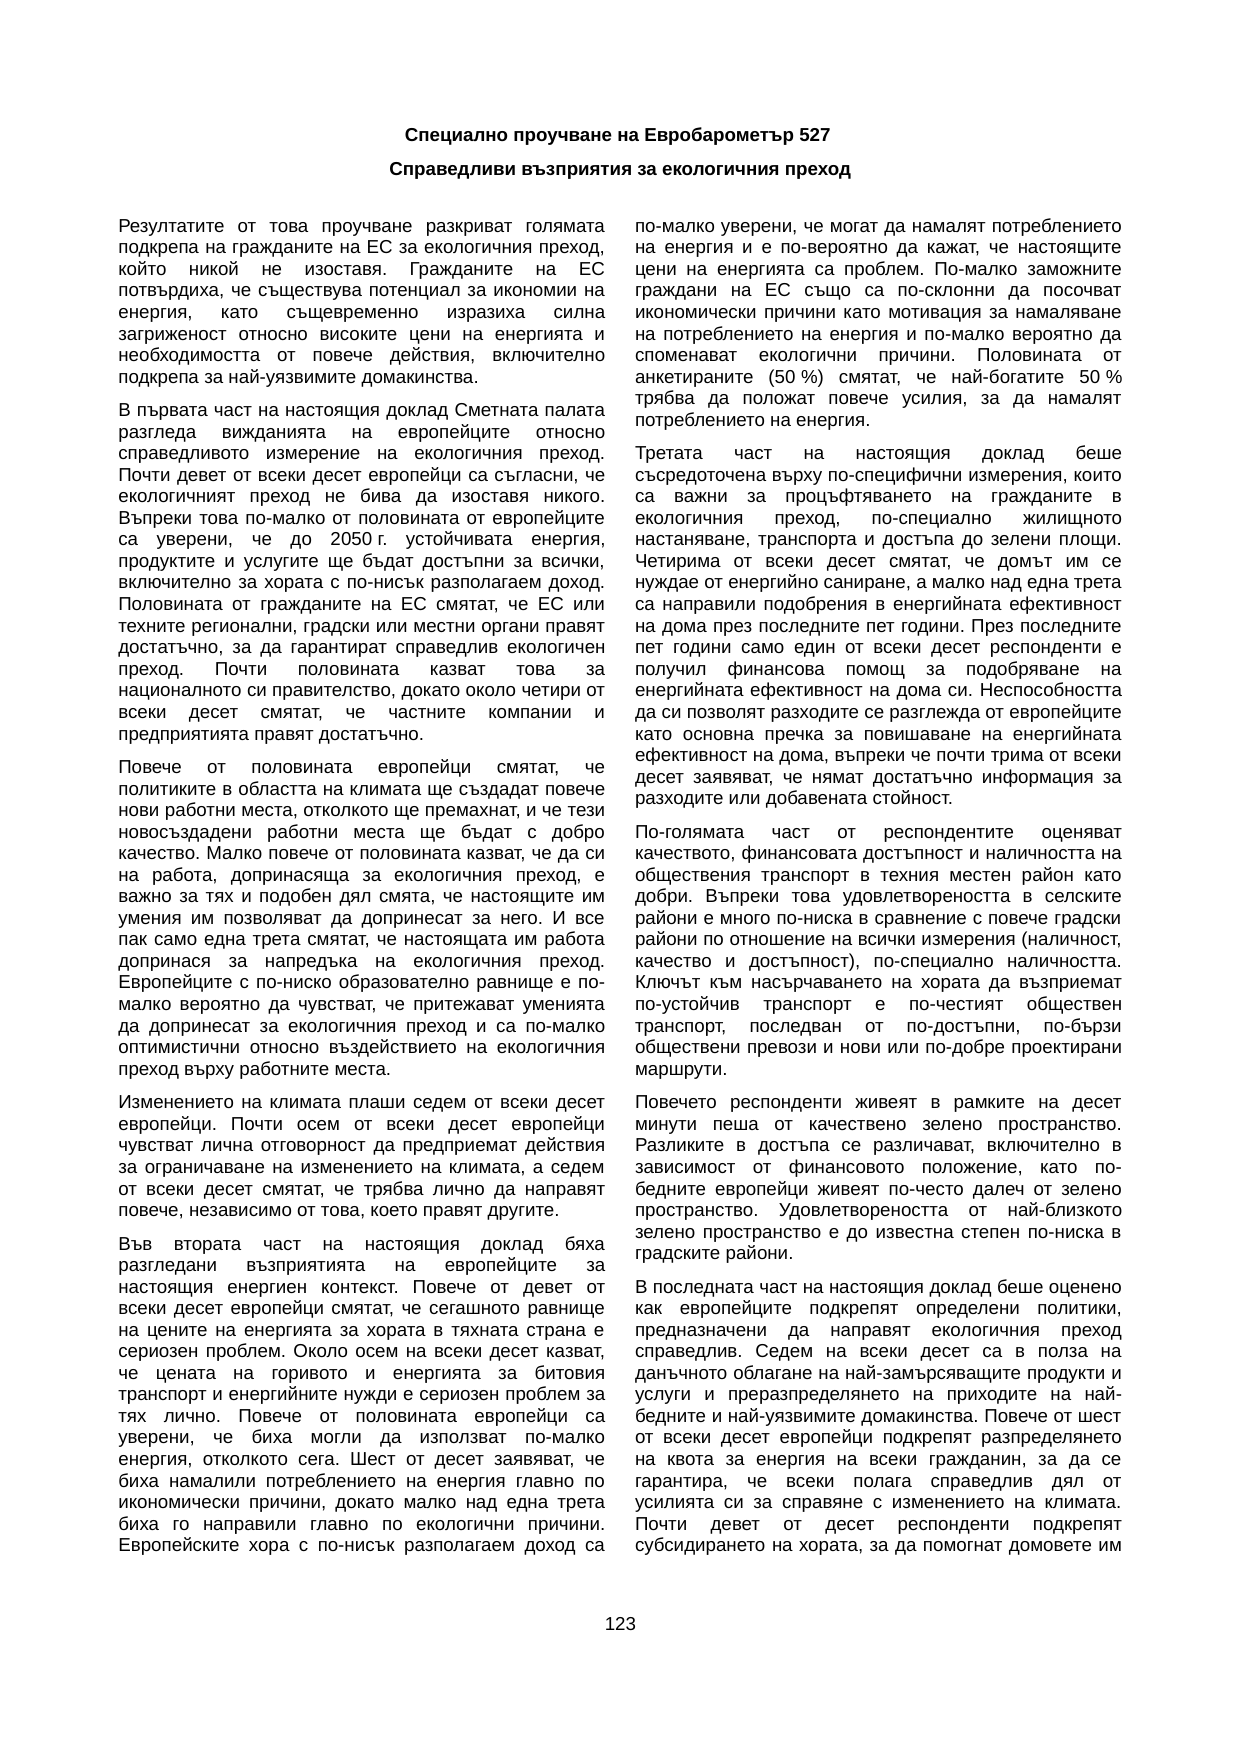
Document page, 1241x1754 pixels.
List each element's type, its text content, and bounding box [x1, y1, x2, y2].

text Резултатите от това проучване разкриват голямата подкрепа на гражданите на ЕС за екологичния преход, който никой не изоставя. Гражданите на ЕС потвърдиха, че съществува потенциал за икономии на енергия, като същевременно изразиха силна загриженост относно високите цени на енергията и необходимостта от повече действия, включително подкрепа за най-уязвимите домакинства. [118, 214, 605, 387]
text По-голямата част от респондентите оценяват качеството, финансовата достъпност и наличността на обществения транспорт в техния местен район като добри. Въпреки това удовлетвореността в селските райони е много по-ниска в сравнение с повече градски райони по отношение на всички измерения (наличност, качество и достъпност), по-специално наличността. Ключът към насърчаването на хората да възприемат по-устойчив транспорт е по-честият обществен транспорт, последван от по-достъпни, по-бързи обществени превози и нови или по-добре проектирани маршрути. [635, 820, 1122, 1079]
text Третата част на настоящия доклад беше съсредоточена върху по-специфични измерения, които са важни за процъфтяването на гражданите в екологичния преход, по-специално жилищното настаняване, транспорта и достъпа до зелени площи. Четирима от всеки десет смятат, че домът им се нуждае от енергийно саниране, а малко над една трета са направили подобрения в енергийната ефективност на дома през последните пет години. През последните пет години само един от всеки десет респонденти е получил финансова помощ за подобряване на енергийната ефективност на дома си. Неспособността да си позволят разходите се разглежда от европейците като основна пречка за повишаване на енергийната ефективност на дома, въпреки че почти трима от всеки десет заявяват, че нямат достатъчно информация за разходите или добавената стойност. [635, 442, 1122, 808]
text Повечето респонденти живеят в рамките на десет минути пеша от качествено зелено пространство. Разликите в достъпа се различават, включително в зависимост от финансовото положение, като по-бедните европейци живеят по-често далеч от зелено пространство. Удовлетвореността от най-близкото зелено пространство е до известна степен по-ниска в градските райони. [635, 1091, 1122, 1263]
text В първата част на настоящия доклад Сметната палата разгледа вижданията на европейците относно справедливото измерение на екологичния преход. Почти девет от всеки десет европейци са съгласни, че екологичният преход не бива да изоставя никого. Въпреки това по-малко от половината от европейците са уверени, че до 2050 г. устойчивата енергия, продуктите и услугите ще бъдат достъпни за всички, включително за хората с по-нисък разполагаем доход. Половината от гражданите на ЕС смятат, че ЕС или техните регионални, градски или местни органи правят достатъчно, за да гарантират справедлив екологичен преход. Почти половината казват това за националното си правителство, докато около четири от всеки десет смятат, че частните компании и предприятията правят достатъчно. [118, 399, 605, 744]
text Изменението на климата плаши седем от всеки десет европейци. Почти осем от всеки десет европейци чувстват лична отговорност да предприемат действия за ограничаване на изменението на климата, а седем от всеки десет смятат, че трябва лично да направят повече, независимо от това, което правят другите. [118, 1091, 605, 1220]
text Във втората част на настоящия доклад бяха разгледани възприятията на европейците за настоящия енергиен контекст. Повече от девет от всеки десет европейци смятат, че сегашното равнище на цените на енергията за хората в тяхната страна е сериозен проблем. Около осем на всеки десет казват, че цената на горивото и енергията за битовия транспорт и енергийните нужди е сериозен проблем за тях лично. Повече от половината европейци са уверени, че биха могли да използват по-малко енергия, отколкото сега. Шест от десет заявяват, че биха намалили потреблението на енергия главно по икономически причини, докато малко над една трета биха го направили главно по екологични причини. Европейските хора с по-нисък разполагаем доход са [118, 1232, 605, 1556]
text по-малко уверени, че могат да намалят потреблението на енергия и е по-вероятно да кажат, че настоящите цени на енергията са проблем. По-малко заможните граждани на ЕС също са по-склонни да посочват икономически причини като мотивация за намаляване на потреблението на енергия и по-малко вероятно да споменават екологични причини. Половината от анкетираните (50 %) смятат, че най-богатите 50 % трябва да положат повече усилия, за да намалят потреблението на енергия. [635, 214, 1122, 430]
text Повече от половината европейци смятат, че политиките в областта на климата ще създадат повече нови работни места, отколкото ще премахнат, и че тези новосъздадени работни места ще бъдат с добро качество. Малко повече от половината казват, че да си на работа, допринасяща за екологичния преход, е важно за тях и подобен дял смята, че настоящите им умения им позволяват да допринесат за него. И все пак само една трета смятат, че настоящата им работа допринася за напредъка на екологичния преход. Европейците с по-ниско образователно равнище е по-малко вероятно да чувстват, че притежават уменията да допринесат за екологичния преход и са по-малко оптимистични относно въздействието на екологичния преход върху работните места. [118, 756, 605, 1079]
text В последната част на настоящия доклад беше оценено как европейците подкрепят определени политики, предназначени да направят екологичния преход справедлив. Седем на всеки десет са в полза на данъчното облагане на най-замърсяващите продукти и услуги и преразпределянето на приходите на най-бедните и най-уязвимите домакинства. Повече от шест от всеки десет европейци подкрепят разпределянето на квота за енергия на всеки гражданин, за да се гарантира, че всеки полага справедлив дял от усилията си за справяне с изменението на климата. Почти девет от десет респонденти подкрепят субсидирането на хората, за да помогнат домовете им [635, 1275, 1122, 1556]
